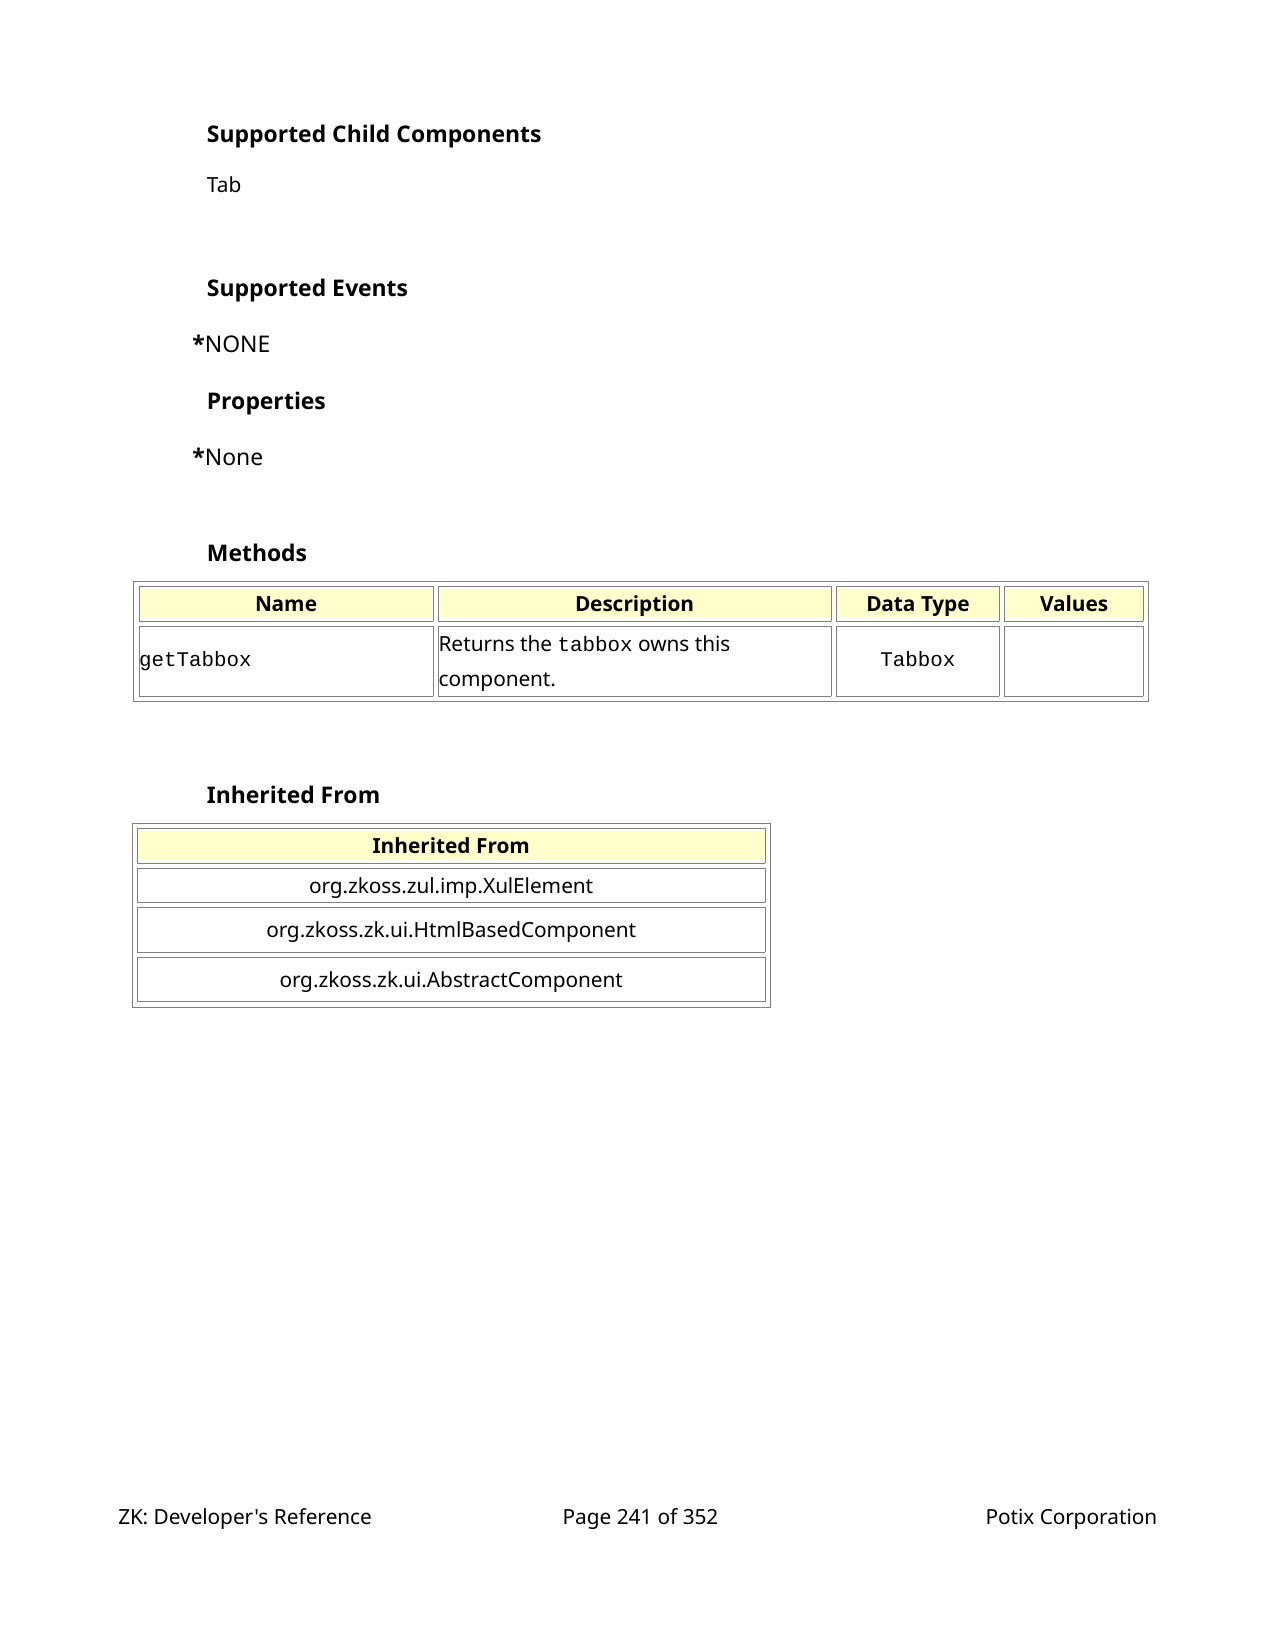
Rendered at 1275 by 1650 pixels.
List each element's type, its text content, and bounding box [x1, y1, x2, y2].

subtitle Inherited From [207, 779, 1157, 810]
table_cell org.zkoss.zk.ui.HtmlBasedComponent [134, 902, 768, 952]
table_cell Returns the tabbox owns this component. [435, 621, 833, 696]
text *NONE [118, 328, 1157, 359]
subtitle Supported Events [207, 272, 1157, 303]
table_header Description [435, 582, 833, 621]
subtitle Methods [207, 537, 1157, 568]
text *None [118, 441, 1157, 472]
table_cell [1002, 621, 1146, 696]
table_cell org.zkoss.zul.imp.XulElement [134, 863, 768, 902]
table_header Data Type [834, 582, 1002, 621]
table_cell org.zkoss.zk.ui.AbstractComponent [134, 952, 768, 1001]
subtitle Properties [207, 384, 1157, 416]
subtitle Supported Child Components [207, 118, 1157, 149]
table_header Inherited From [134, 824, 768, 862]
table_cell getTabbox [136, 621, 435, 696]
table_header Name [136, 582, 435, 621]
table_header Values [1002, 582, 1146, 621]
table_cell [1005, 627, 1143, 696]
table_cell Tabbox [834, 621, 1002, 696]
text Tab [207, 170, 1157, 198]
